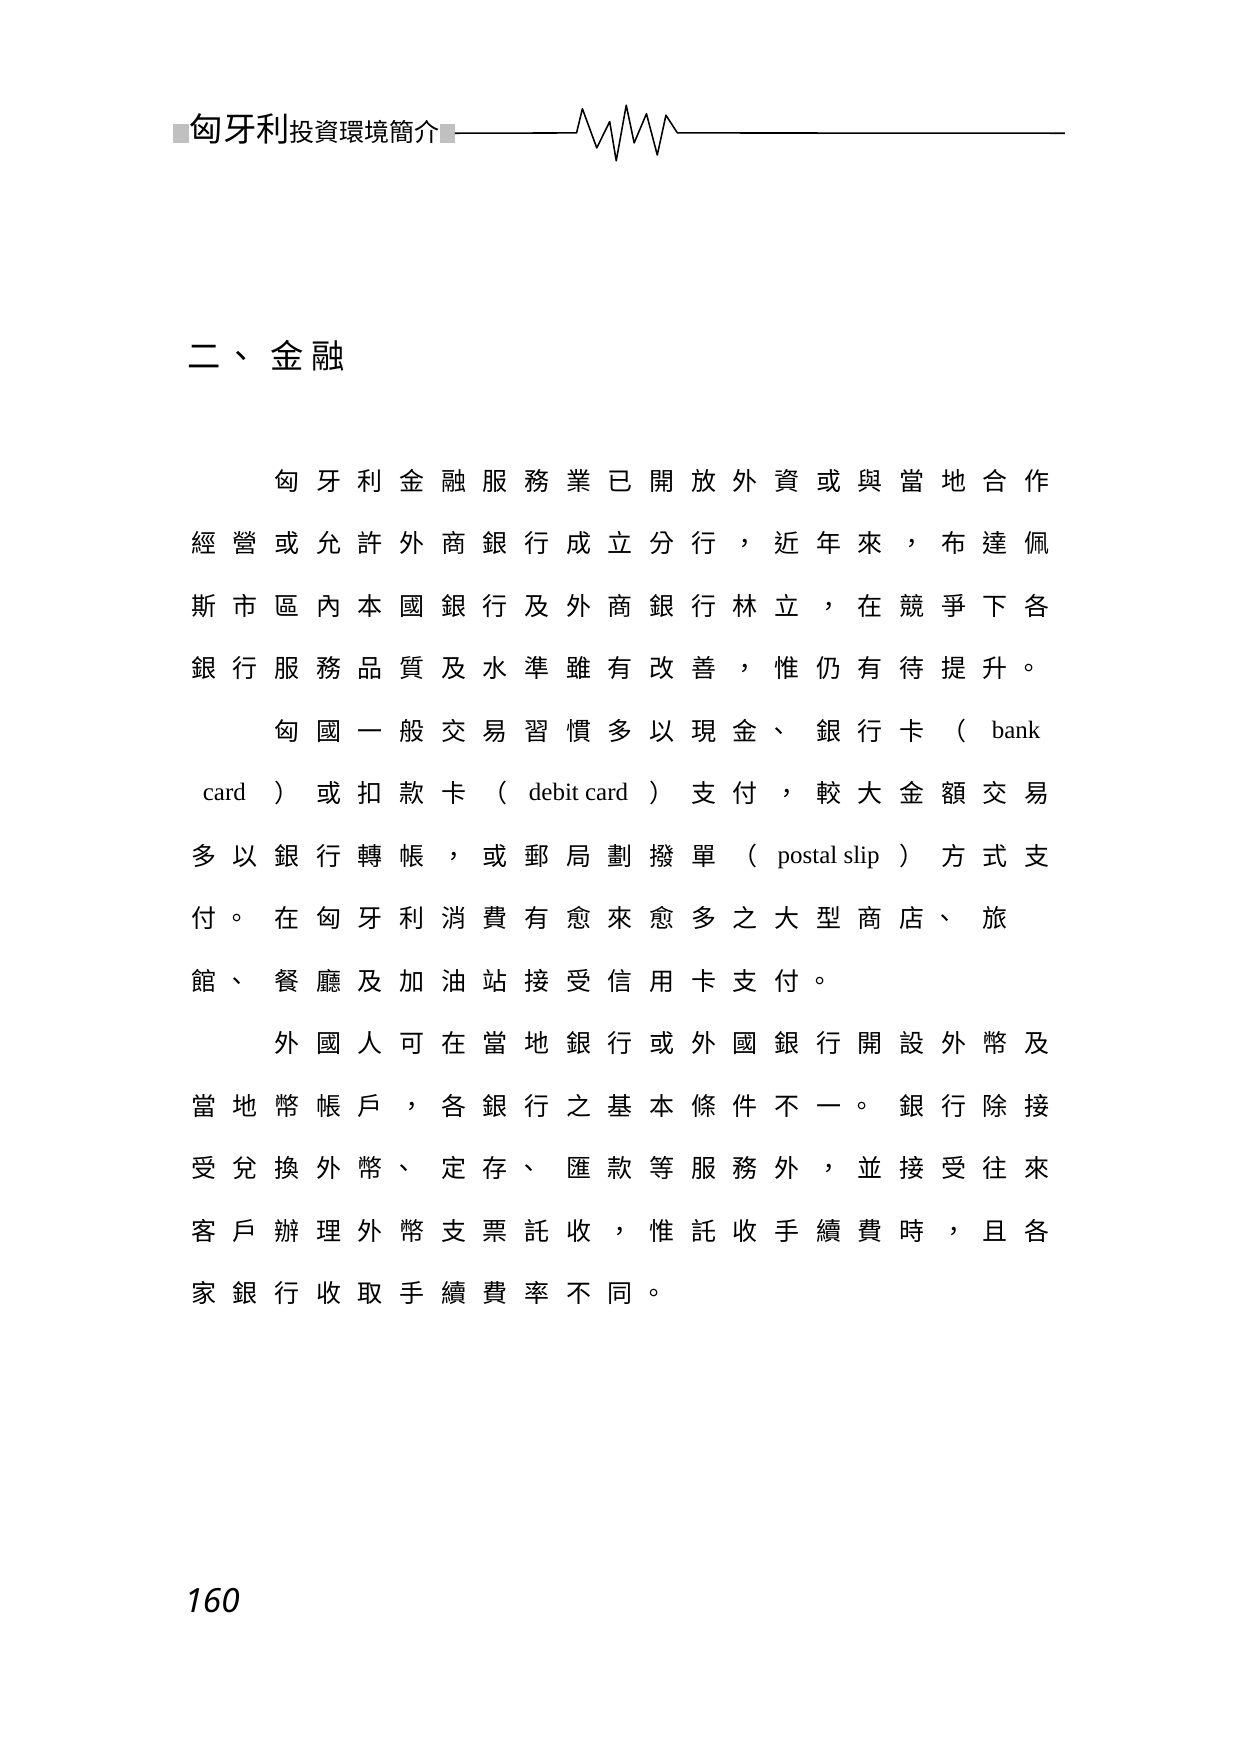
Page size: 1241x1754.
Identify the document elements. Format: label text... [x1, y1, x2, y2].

text 外國人可在當地銀行或外國銀行開設外幣及當地幣帳戶，各銀行之基本條件不一。銀行除接受兌換外幣、定存、匯款等服務外，並接受往來客戶辦理外幣支票託收，惟託收手續費時，且各家銀行收取手續費率不同。 [183, 1000, 1058, 1313]
text 二、金融 [183, 313, 1058, 375]
text 匈國一般交易習慣多以現金、銀行卡（bank card）或扣款卡（debit card）支付，較大金額交易多以銀行轉帳，或郵局劃撥單（postal slip）方式支付。在匈牙利消費有愈來愈多之大型商店、旅館、餐廳及加油站接受信用卡支付。 [183, 688, 1058, 1000]
text 匈牙利金融服務業已開放外資或與當地合作經營或允許外商銀行成立分行，近年來，布達佩斯市區內本國銀行及外商銀行林立，在競爭下各銀行服務品質及水準雖有改善，惟仍有待提升。 [183, 438, 1058, 688]
